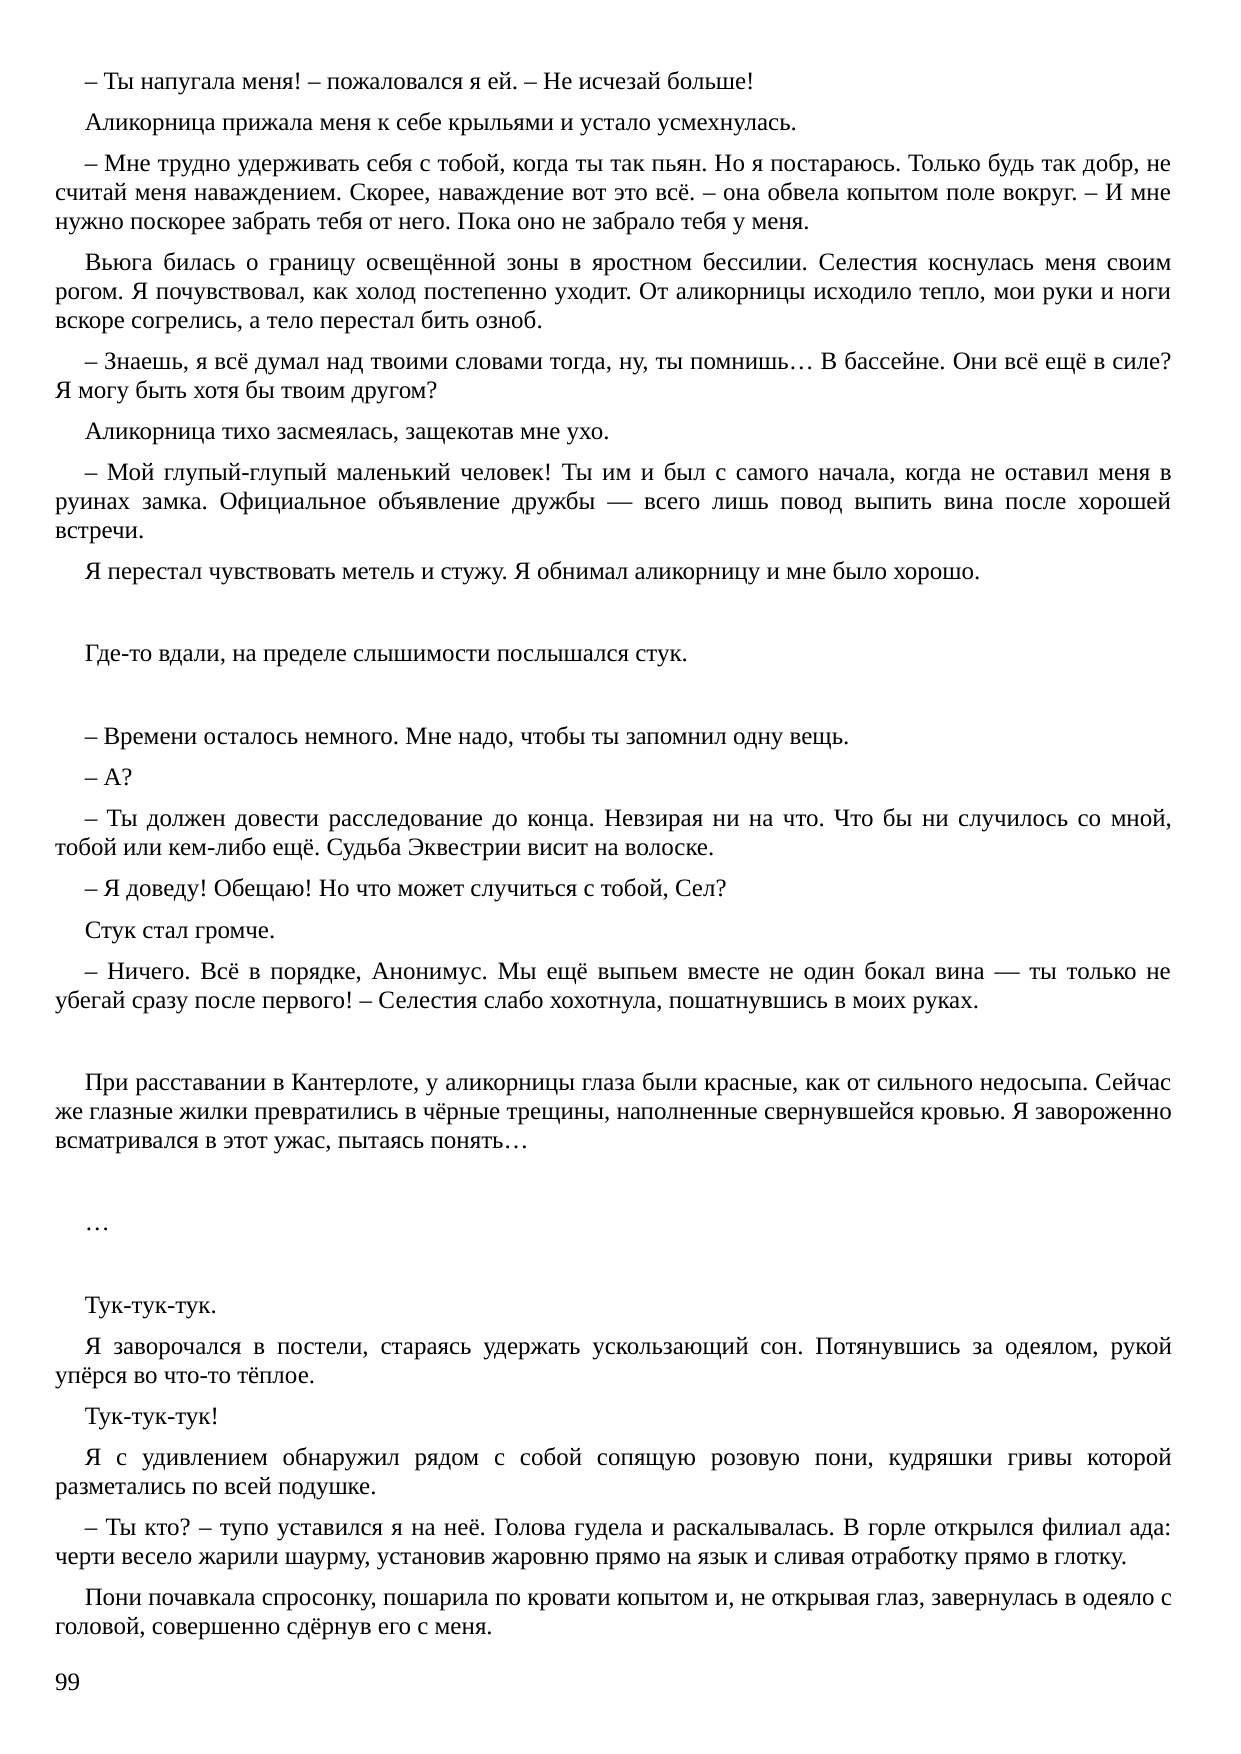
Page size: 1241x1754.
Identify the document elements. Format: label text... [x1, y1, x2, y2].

text Стук стал громче. [55, 915, 1173, 943]
text При расставании в Кантерлоте, у аликорницы глаза были красные, как от сильного недосыпа. Сейчас же глазные жилки превратились в чёрные трещины, наполненные свернувшейся кровью. Я завороженно всматривался в этот ужас, пытаясь понять… [55, 1067, 1173, 1153]
text Я заворочался в постели, стараясь удержать ускользающий сон. Потянувшись за одеялом, рукой упёрся во что-то тёплое. [55, 1331, 1173, 1388]
text – Ты должен довести расследование до конца. Невзирая ни на что. Что бы ни случилось со мной, тобой или кем-либо ещё. Судьба Эквестрии висит на волоске. [55, 803, 1173, 861]
text … [55, 1207, 1173, 1236]
text – Ты кто? – тупо уставился я на неё. Голова гудела и раскалывалась. В горле открылся филиал ада: черти весело жарили шаурму, установив жаровню прямо на язык и сливая отработку прямо в глотку. [55, 1512, 1173, 1570]
text Аликорница тихо засмеялась, защекотав мне ухо. [55, 416, 1173, 445]
text Я перестал чувствовать метель и стужу. Я обнимал аликорницу и мне было хорошо. [55, 556, 1173, 585]
text – Ты напугала меня! – пожаловался я ей. – Не исчезай больше! [55, 66, 1173, 95]
text – Я доведу! Обещаю! Но что может случиться с тобой, Сел? [55, 873, 1173, 902]
text – А? [55, 762, 1173, 791]
text – Мой глупый-глупый маленький человек! Ты им и был с самого начала, когда не оставил меня в руинах замка. Официальное объявление дружбы — всего лишь повод выпить вина после хорошей встречи. [55, 457, 1173, 543]
text – Времени осталось немного. Мне надо, чтобы ты запомнил одну вещь. [55, 721, 1173, 750]
text Вьюга билась о границу освещённой зоны в яростном бессилии. Селестия коснулась меня своим рогом. Я почувствовал, как холод постепенно уходит. От аликорницы исходило тепло, мои руки и ноги вскоре согрелись, а тело перестал бить озноб. [55, 247, 1173, 333]
text – Ничего. Всё в порядке, Анонимус. Мы ещё выпьем вместе не один бокал вина — ты только не убегай сразу после первого! – Селестия слабо хохотнула, пошатнувшись в моих руках. [55, 956, 1173, 1013]
text Тук-тук-тук. [55, 1290, 1173, 1318]
text Пони почавкала спросонку, пошарила по кровати копытом и, не открывая глаз, завернулась в одеяло с головой, совершенно сдёрнув его с меня. [55, 1582, 1173, 1640]
text Тук-тук-тук! [55, 1401, 1173, 1430]
text – Мне трудно удерживать себя с тобой, когда ты так пьян. Но я постараюсь. Только будь так добр, не считай меня наваждением. Скорее, наваждение вот это всё. – она обвела копытом поле вокруг. – И мне нужно поскорее забрать тебя от него. Пока оно не забрало тебя у меня. [55, 148, 1173, 235]
text – Знаешь, я всё думал над твоими словами тогда, ну, ты помнишь… В бассейне. Они всё ещё в силе? Я могу быть хотя бы твоим другом? [55, 346, 1173, 403]
text Я с удивлением обнаружил рядом с собой сопящую розовую пони, кудряшки гривы которой разметались по всей подушке. [55, 1442, 1173, 1500]
text Где-то вдали, на пределе слышимости послышался стук. [55, 638, 1173, 667]
text Аликорница прижала меня к себе крыльями и устало усмехнулась. [55, 107, 1173, 136]
